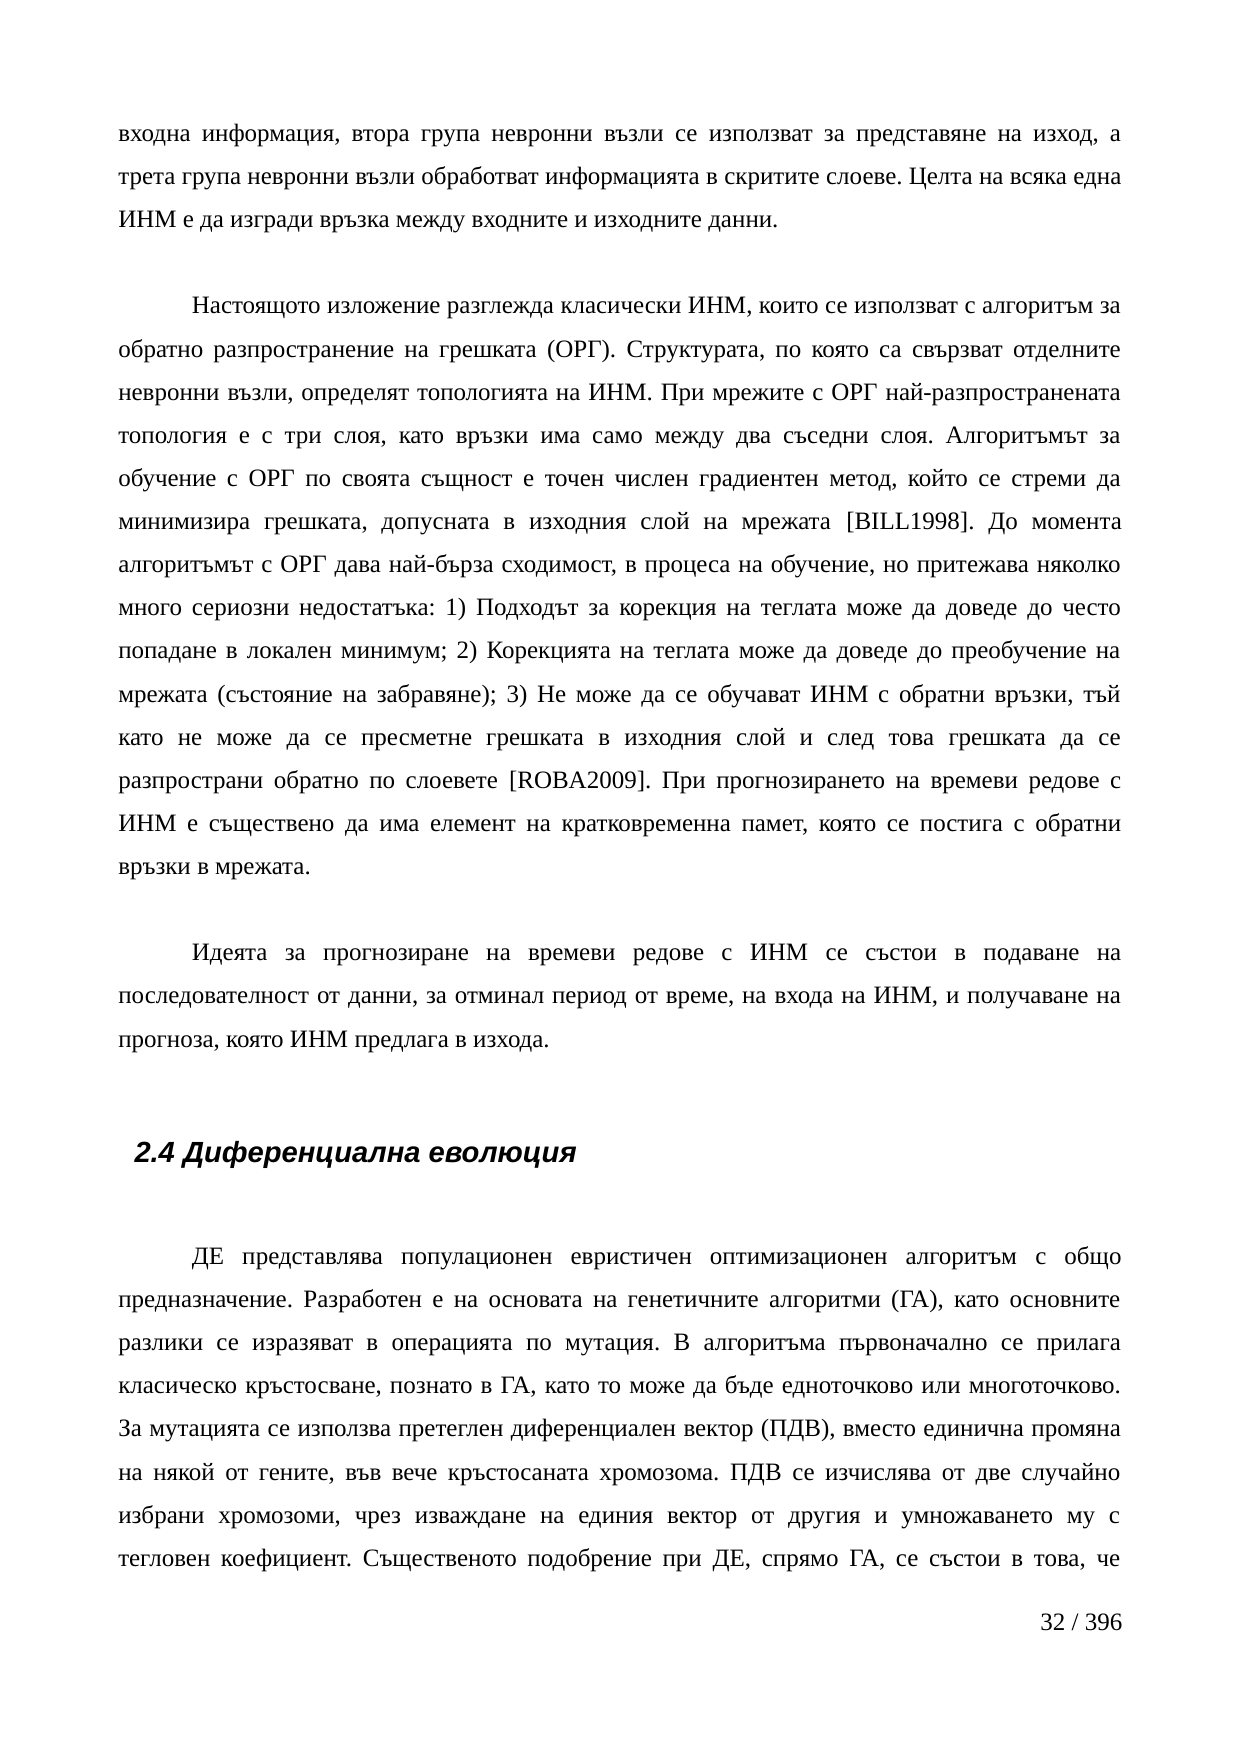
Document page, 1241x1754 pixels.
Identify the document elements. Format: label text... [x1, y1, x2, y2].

text Настоящото изложение разглежда класически ИНМ, които се използват с алгоритъм за обратно разпространение на грешката (ОРГ). Структурата, по която са свързват отделните невронни възли, определят топологията на ИНМ. При мрежите с ОРГ най-разпространената топология е с три слоя, като връзки има само между два съседни слоя. Алгоритъмът за обучение с ОРГ по своята същност е точен числен градиентен метод, който се стреми да минимизира грешката, допусната в изходния слой на мрежата [BILL1998]. До момента алгоритъмът с ОРГ дава най-бърза сходимост, в процеса на обучение, но притежава няколко много сериозни недостатъка: 1) Подходът за корекция на теглата може да доведе до често попадане в локален минимум; 2) Корекцията на теглата може да доведе до преобучение на мрежата (състояние на забравяне); 3) Не може да се обучават ИНМ с обратни връзки, тъй като не може да се пресметне грешката в изходния слой и след това грешката да се разпространи обратно по слоевете [ROBA2009]. При прогнозирането на времеви редове с ИНМ е съществено да има елемент на кратковременна памет, която се постига с обратни връзки в мрежата. [118, 291, 1122, 880]
text Идеята за прогнозиране на времеви редове с ИНМ се състои в подаване на последователност от данни, за отминал период от време, на входа на ИНМ, и получаване на прогноза, която ИНМ предлага в изхода. [118, 937, 1122, 1052]
text входна информация, втора група невронни възли се използват за представяне на изход, а трета група невронни възли обработват информацията в скритите слоеве. Целта на всяка една ИНМ е да изгради връзка между входните и изходните данни. [118, 118, 1122, 233]
subtitle 2.4 Диференциална еволюция [118, 1135, 1122, 1168]
text ДЕ представлява популационен евристичен оптимизационен алгоритъм с общо предназначение. Разработен е на основата на генетичните алгоритми (ГА), като основните разлики се изразяват в операцията по мутация. В алгоритъма първоначално се прилага класическо кръстосване, познато в ГА, като то може да бъде едноточково или многоточково. За мутацията се използва претеглен диференциален вектор (ПДВ), вместо единична промяна на някой от гените, във вече кръстосаната хромозома. ПДВ се изчислява от две случайно избрани хромозоми, чрез изваждане на единия вектор от другия и умножаването му с тегловен коефициент. Същественото подобрение при ДЕ, спрямо ГА, се състои в това, че [118, 1241, 1122, 1572]
